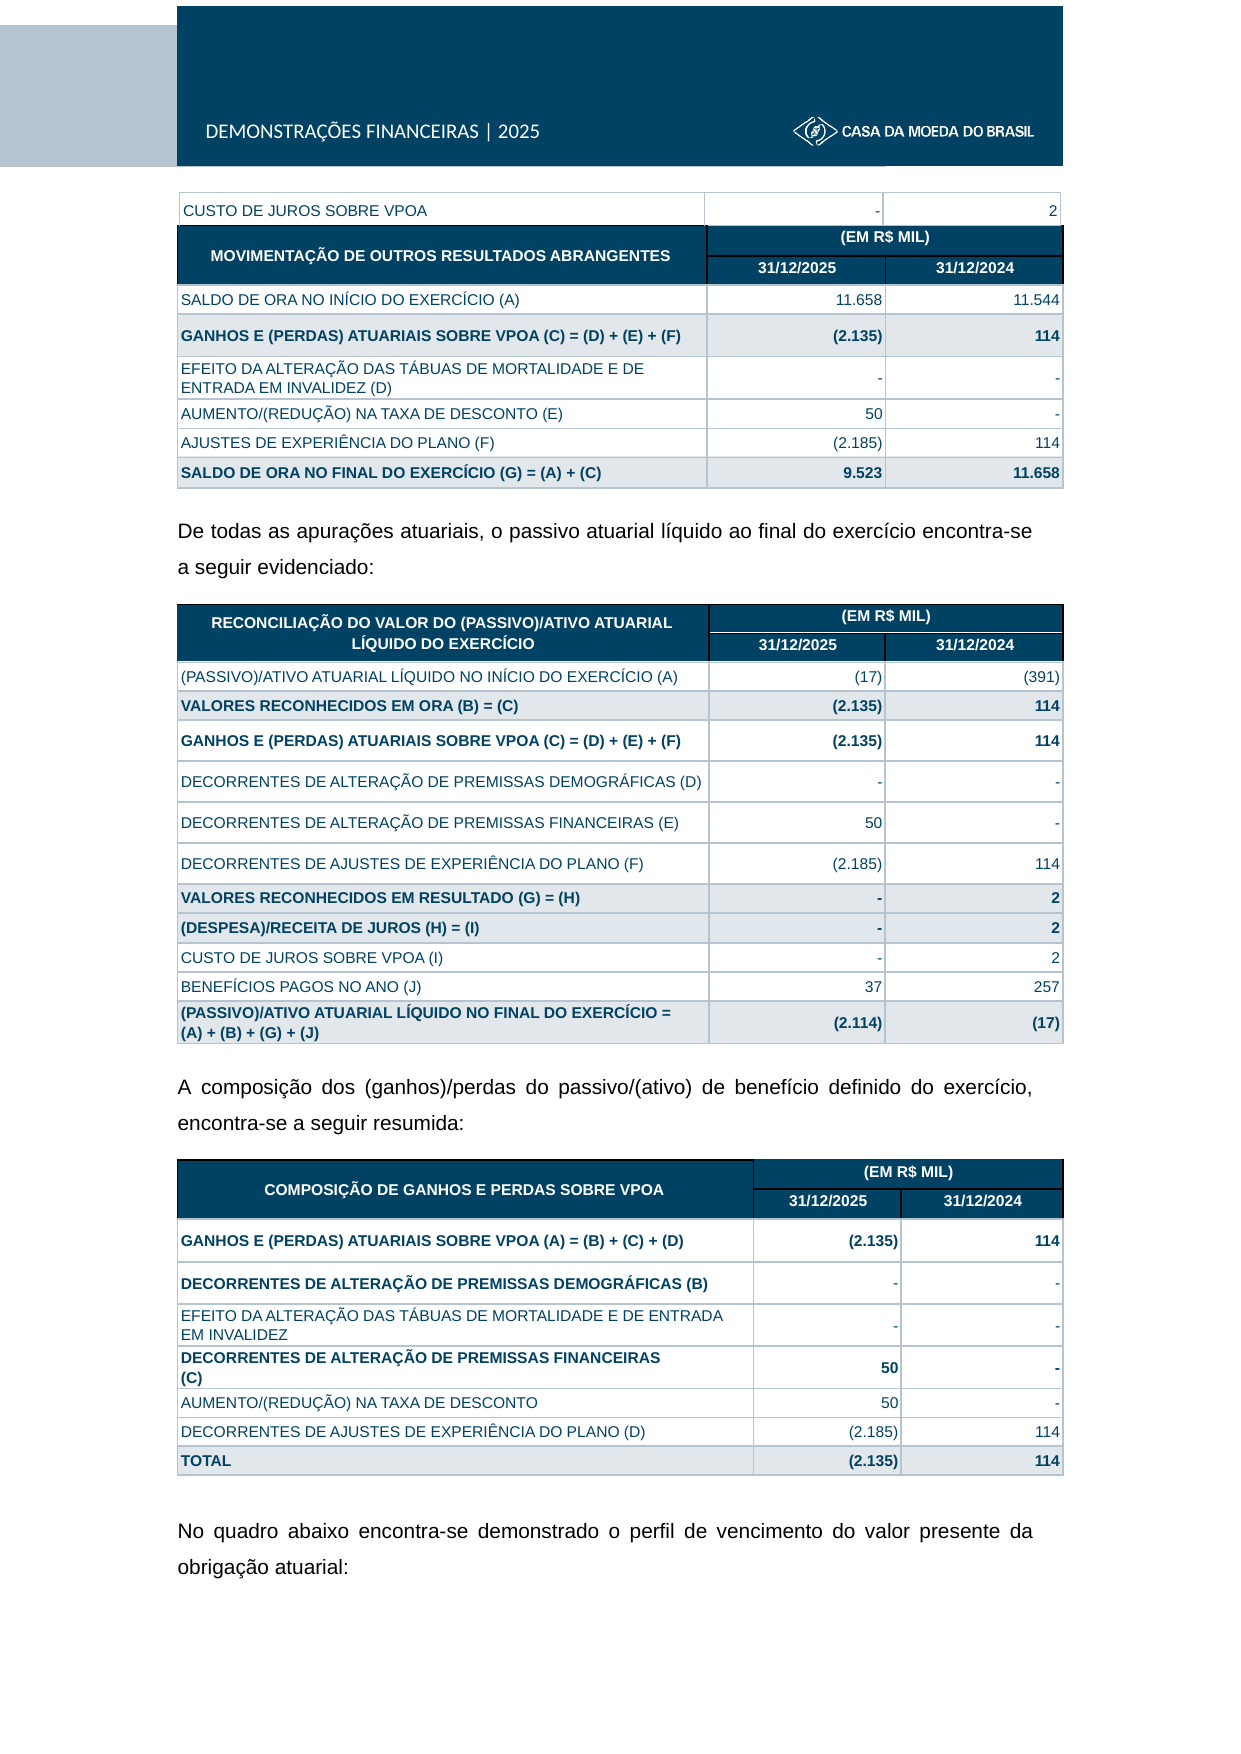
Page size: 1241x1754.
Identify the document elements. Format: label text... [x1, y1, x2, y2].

table_cell - [710, 944, 884, 971]
table_cell 50 [754, 1347, 900, 1388]
table_cell AJUSTES DE EXPERIÊNCIA DO PLANO (F) [178, 429, 706, 456]
text A composição dos (ganhos)/perdas do passivo/(ativo) de benefício definido do exercício, encontra-se a seguir resumida: [177, 1075, 1034, 1135]
table_cell SALDO DE ORA NO FINAL DO EXERCÍCIO (G) = (A) + (C) [178, 458, 706, 487]
table_cell - [710, 762, 884, 801]
table_cell GANHOS E (PERDAS) ATUARIAIS SOBRE VPOA (C) = (D) + (E) + (F) [178, 315, 706, 356]
table_cell - [886, 803, 1062, 842]
table_cell 50 [710, 803, 884, 842]
table_cell TOTAL [178, 1447, 753, 1474]
table_cell - [886, 400, 1062, 427]
table_cell 50 [754, 1389, 900, 1416]
table_cell DECORRENTES DE ALTERAÇÃO DE PREMISSAS DEMOGRÁFICAS (D) [178, 762, 708, 801]
table_cell 11.658 [708, 286, 885, 313]
table_cell 114 [886, 721, 1062, 760]
table_cell (2.135) [710, 721, 884, 760]
text No quadro abaixo encontra-se demonstrado o perfil de vencimento do valor presente da obrigação atuarial: [177, 1519, 1034, 1579]
table_cell DECORRENTES DE ALTERAÇÃO DE PREMISSAS FINANCEIRAS (C) [178, 1347, 753, 1388]
table_cell - [902, 1263, 1062, 1303]
table_header COMPOSIÇÃO DE GANHOS E PERDAS SOBRE VPOA [178, 1161, 753, 1218]
table_cell EFEITO DA ALTERAÇÃO DAS TÁBUAS DE MORTALIDADE E DE ENTRADA EM INVALIDEZ [178, 1305, 753, 1345]
table_cell (PASSIVO)/ATIVO ATUARIAL LÍQUIDO NO INÍCIO DO EXERCÍCIO (A) [178, 663, 708, 690]
table_cell (2.135) [710, 692, 884, 719]
table_cell - [710, 914, 884, 942]
table_cell DECORRENTES DE ALTERAÇÃO DE PREMISSAS FINANCEIRAS (E) [178, 803, 708, 842]
table_cell 2 [886, 885, 1062, 912]
table_cell GANHOS E (PERDAS) ATUARIAIS SOBRE VPOA (C) = (D) + (E) + (F) [178, 721, 708, 760]
table_header RECONCILIAÇÃO DO VALOR DO (PASSIVO)/ATIVO ATUARIAL LÍQUIDO DO EXERCÍCIO [177, 605, 708, 661]
table_cell 31/12/2025 [708, 257, 885, 284]
table_cell (17) [886, 1002, 1062, 1043]
table_cell MOVIMENTAÇÃO DE OUTROS RESULTADOS ABRANGENTES [178, 226, 706, 284]
table_cell (2.114) [710, 1002, 884, 1043]
table_cell 11.544 [886, 286, 1062, 313]
table_header (EM R$ MIL) [754, 1159, 1062, 1188]
table_cell - [754, 1305, 900, 1345]
table_cell 114 [902, 1447, 1062, 1474]
table_cell 257 [886, 973, 1062, 1000]
table_cell - [902, 1347, 1062, 1388]
table_cell 2 [884, 193, 1060, 225]
table_cell BENEFÍCIOS PAGOS NO ANO (J) [178, 973, 708, 1000]
table_cell (PASSIVO)/ATIVO ATUARIAL LÍQUIDO NO FINAL DO EXERCÍCIO = (A) + (B) + (G) + (J) [178, 1002, 708, 1043]
table_cell 11.658 [886, 458, 1062, 487]
table_cell VALORES RECONHECIDOS EM RESULTADO (G) = (H) [178, 885, 708, 912]
table_cell 31/12/2025 [754, 1190, 900, 1218]
table_cell 37 [710, 973, 884, 1000]
table_cell (391) [886, 663, 1062, 690]
table_cell (2.185) [710, 844, 884, 883]
table_cell 31/12/2024 [902, 1190, 1062, 1218]
table_cell 114 [902, 1418, 1062, 1445]
table_cell 114 [886, 692, 1062, 719]
table_cell 31/12/2024 [886, 257, 1062, 284]
table_cell SALDO DE ORA NO INÍCIO DO EXERCÍCIO (A) [178, 286, 706, 313]
table_cell 2 [886, 944, 1062, 971]
table_cell CUSTO DE JUROS SOBRE VPOA [180, 193, 704, 225]
table_cell 114 [886, 429, 1062, 456]
table_cell AUMENTO/(REDUÇÃO) NA TAXA DE DESCONTO [178, 1389, 753, 1416]
table_cell DECORRENTES DE AJUSTES DE EXPERIÊNCIA DO PLANO (D) [178, 1418, 753, 1445]
table_cell (2.135) [708, 315, 885, 356]
table_cell (EM R$ MIL) [708, 225, 1062, 255]
table_cell GANHOS E (PERDAS) ATUARIAIS SOBRE VPOA (A) = (B) + (C) + (D) [178, 1220, 753, 1261]
table_cell - [708, 357, 885, 398]
table_cell - [886, 762, 1062, 801]
table_cell - [902, 1305, 1062, 1345]
table_cell 114 [902, 1220, 1062, 1261]
table_cell (2.185) [708, 429, 885, 456]
table_cell (DESPESA)/RECEITA DE JUROS (H) = (I) [178, 914, 708, 942]
table_cell (2.135) [754, 1447, 900, 1474]
table_cell CUSTO DE JUROS SOBRE VPOA (I) [178, 944, 708, 971]
table_header (EM R$ MIL) [710, 605, 1062, 632]
table_cell DECORRENTES DE ALTERAÇÃO DE PREMISSAS DEMOGRÁFICAS (B) [178, 1263, 753, 1303]
table_cell - [710, 885, 884, 912]
text De todas as apurações atuariais, o passivo atuarial líquido ao final do exercício encontra-se a seguir evidenciado: [177, 519, 1034, 579]
table_cell 50 [708, 400, 885, 427]
table_cell - [902, 1389, 1062, 1416]
table_cell (17) [710, 663, 884, 690]
table_cell (2.185) [754, 1418, 900, 1445]
table_cell 114 [886, 315, 1062, 356]
table_cell DECORRENTES DE AJUSTES DE EXPERIÊNCIA DO PLANO (F) [178, 844, 708, 883]
table_cell 31/12/2025 [710, 634, 884, 661]
table_cell EFEITO DA ALTERAÇÃO DAS TÁBUAS DE MORTALIDADE E DE ENTRADA EM INVALIDEZ (D) [178, 357, 706, 398]
table_cell - [754, 1263, 900, 1303]
table_cell 9.523 [708, 458, 885, 487]
table_cell AUMENTO/(REDUÇÃO) NA TAXA DE DESCONTO (E) [178, 400, 706, 427]
table_cell 114 [886, 844, 1062, 883]
table_cell (2.135) [754, 1220, 900, 1261]
table_cell 2 [886, 914, 1062, 942]
table_cell VALORES RECONHECIDOS EM ORA (B) = (C) [178, 692, 708, 719]
table_cell - [886, 357, 1062, 398]
table_cell - [705, 193, 882, 225]
table_cell 31/12/2024 [886, 634, 1062, 661]
